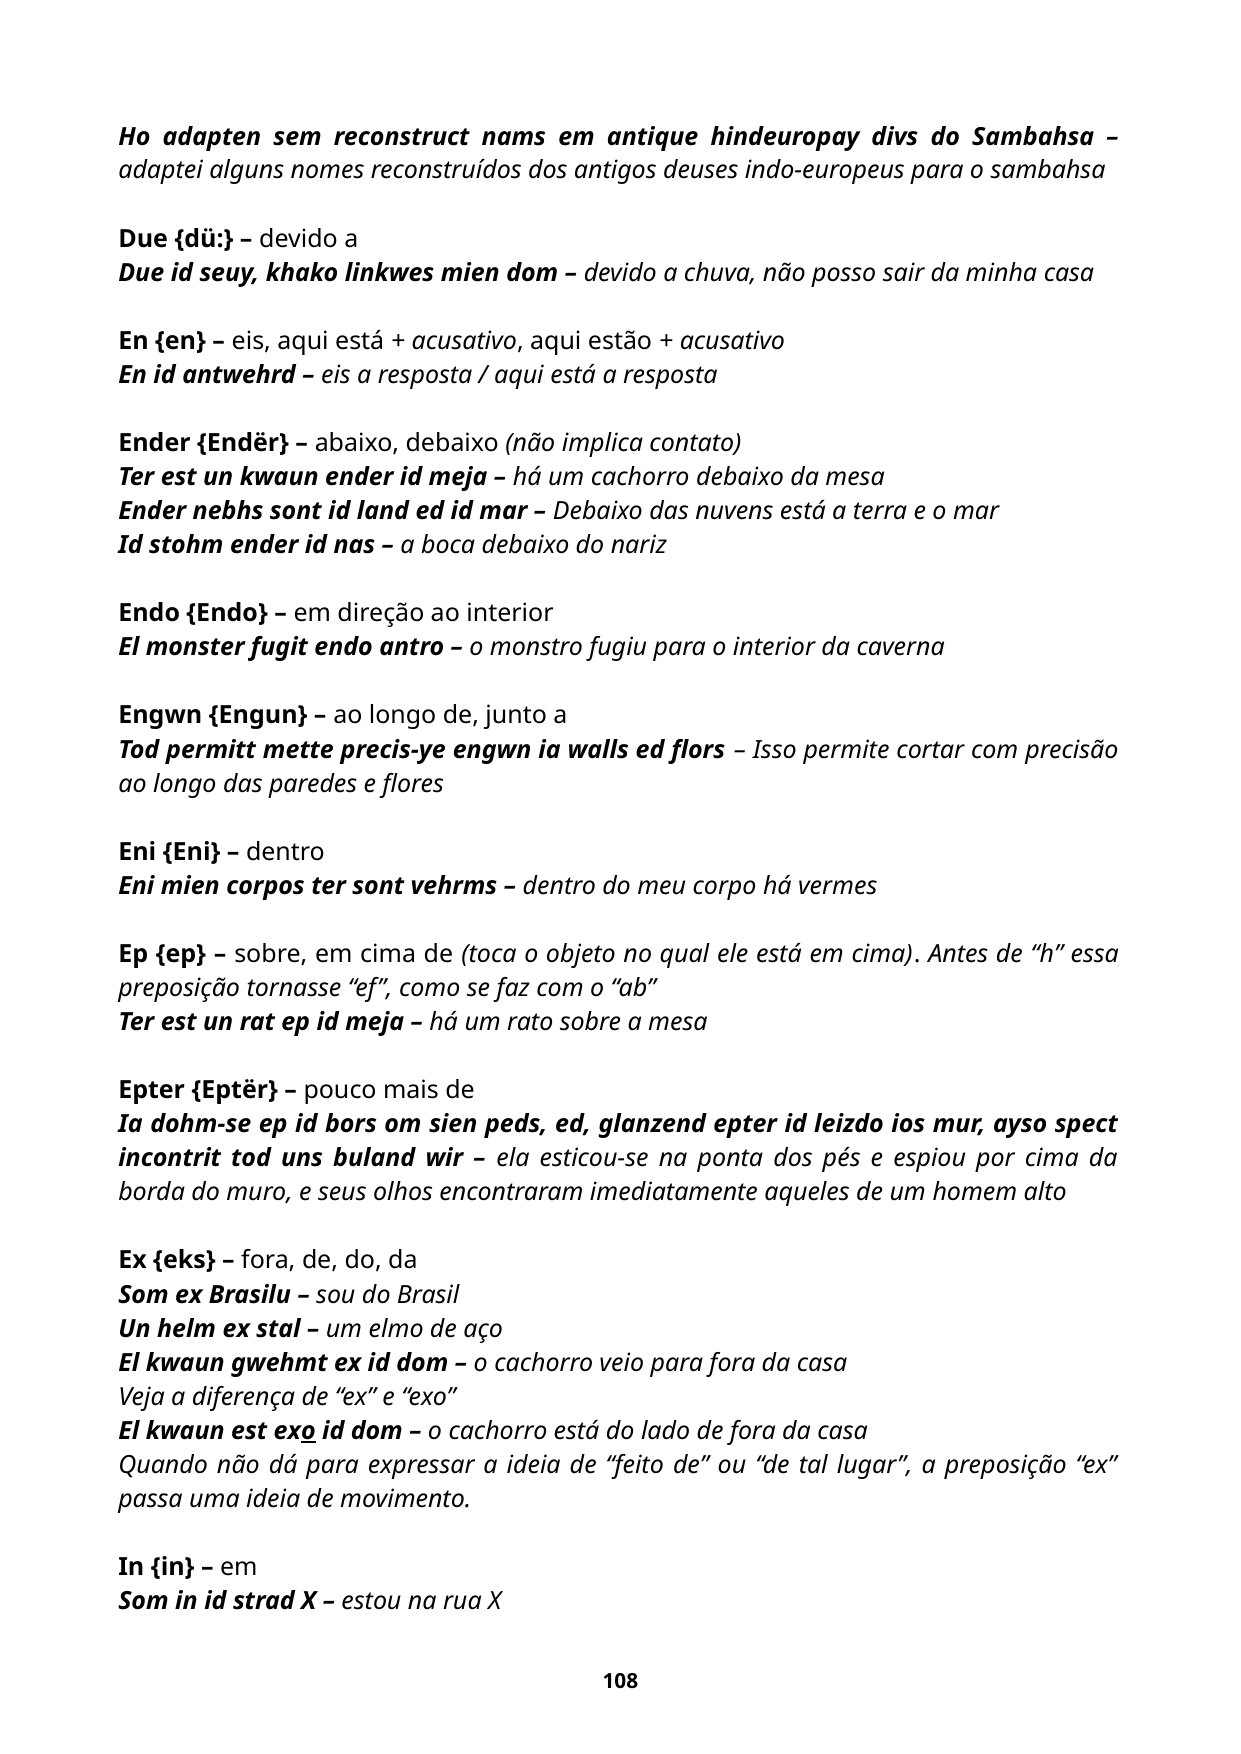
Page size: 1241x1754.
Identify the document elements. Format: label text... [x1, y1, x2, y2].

text Ia dohm-se ep id bors om sien peds, ed, glanzend epter id leizdo ios mur, ayso spect incontrit tod uns buland wir – ela esticou-se na ponta dos pés e espiou por cima da borda do muro, e seus olhos encontraram imediatamente aqueles de um homem alto [118, 1106, 1122, 1208]
text En id antwehrd – eis a resposta / aqui está a resposta [118, 357, 1122, 391]
text Som in id strad X – estou na rua X [118, 1583, 1122, 1617]
text Ter est un rat ep id meja – há um rato sobre a mesa [118, 1004, 1122, 1038]
text Un helm ex stal – um elmo de aço [118, 1310, 1122, 1344]
text Som ex Brasilu – sou do Brasil [118, 1276, 1122, 1310]
text El kwaun gwehmt ex id dom – o cachorro veio para fora da casa [118, 1344, 1122, 1378]
text Quando não dá para expressar a ideia de “feito de” ou “de tal lugar”, a preposição “ex” passa uma ideia de movimento. [118, 1447, 1122, 1515]
text Epter {Eptër} – pouco mais de [118, 1072, 1122, 1106]
text Due id seuy, khako linkwes mien dom – devido a chuva, não posso sair da minha casa [118, 254, 1122, 288]
text Eni mien corpos ter sont vehrms – dentro do meu corpo há vermes [118, 867, 1122, 902]
text Id stohm ender id nas – a boca debaixo do nariz [118, 527, 1122, 561]
text Veja a diferença de “ex” e “exo” [118, 1378, 1122, 1412]
text El monster fugit endo antro – o monstro fugiu para o interior da caverna [118, 629, 1122, 663]
text Due {dü:} – devido a [118, 220, 1122, 254]
text Ho adapten sem reconstruct nams em antique hindeuropay divs do Sambahsa – adaptei alguns nomes reconstruídos dos antigos deuses indo-europeus para o sambahsa [118, 118, 1122, 186]
text Ter est un kwaun ender id meja – há um cachorro debaixo da mesa [118, 459, 1122, 493]
text Eni {Eni} – dentro [118, 833, 1122, 867]
text Ep {ep} – sobre, em cima de (toca o objeto no qual ele está em cima). Antes de “h” essa preposição tornasse “ef”, como se faz com o “ab” [118, 936, 1122, 1004]
text En {en} – eis, aqui está + acusativo, aqui estão + acusativo [118, 322, 1122, 357]
text El kwaun est exo id dom – o cachorro está do lado de fora da casa [118, 1412, 1122, 1447]
text Endo {Endo} – em direção ao interior [118, 595, 1122, 629]
text Ender nebhs sont id land ed id mar – Debaixo das nuvens está a terra e o mar [118, 493, 1122, 527]
text Ender {Endër} – abaixo, debaixo (não implica contato) [118, 425, 1122, 459]
text In {in} – em [118, 1549, 1122, 1583]
text Ex {eks} – fora, de, do, da [118, 1242, 1122, 1276]
text Tod permitt mette precis-ye engwn ia walls ed flors – Isso permite cortar com precisão ao longo das paredes e flores [118, 731, 1122, 799]
text Engwn {Engun} – ao longo de, junto a [118, 697, 1122, 731]
